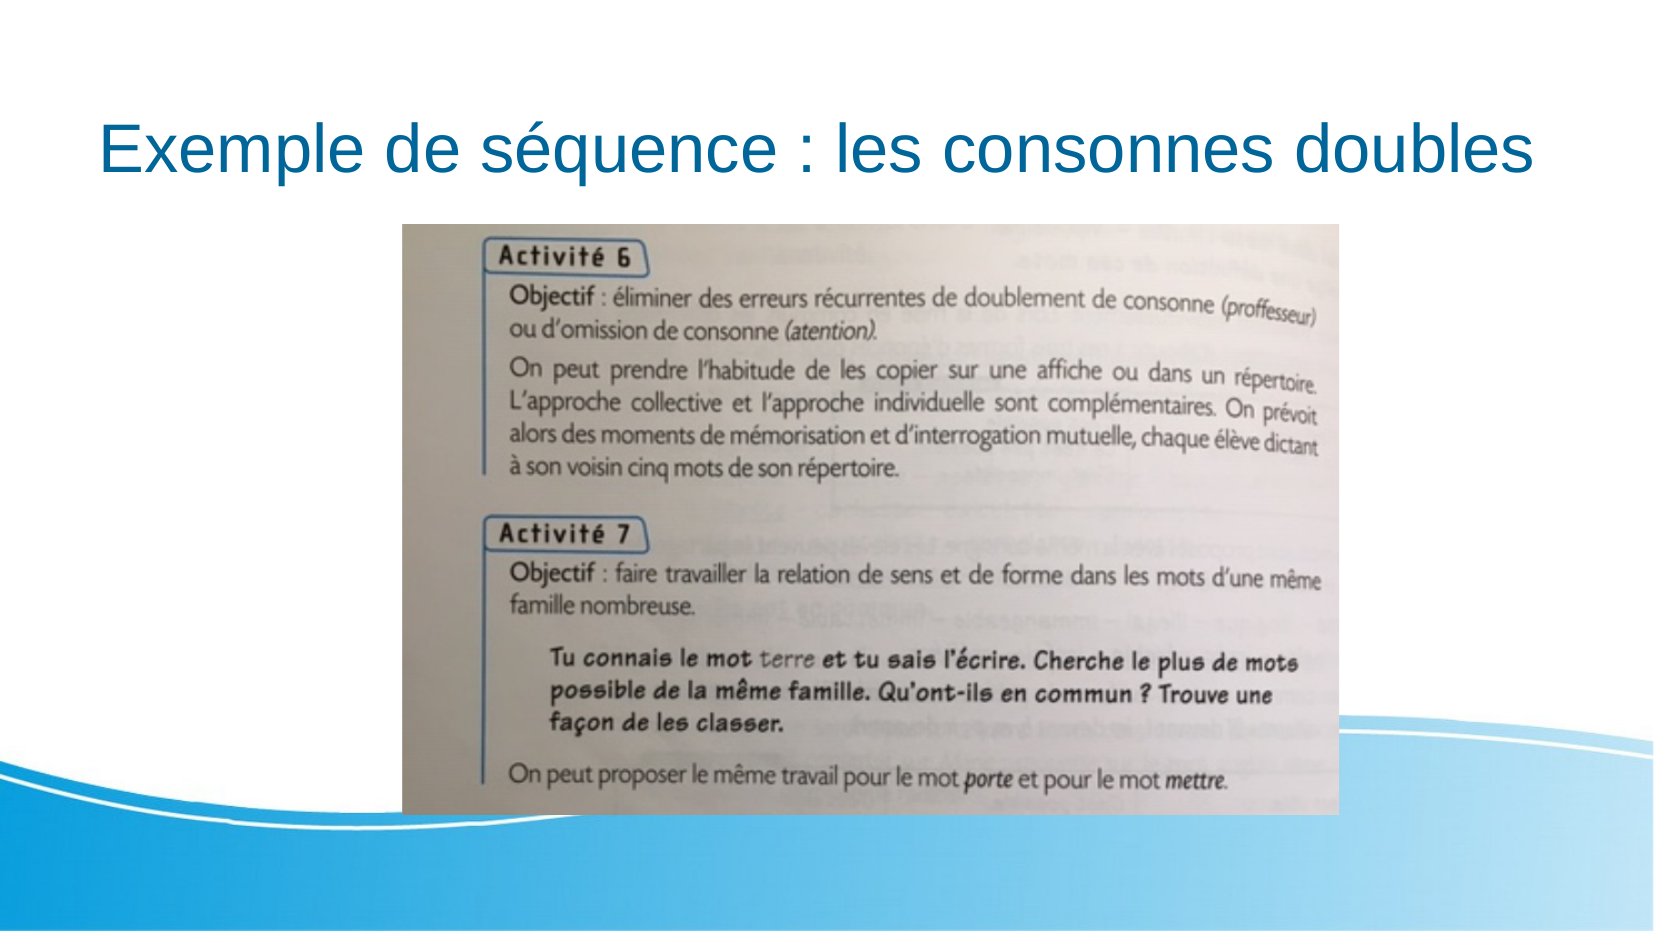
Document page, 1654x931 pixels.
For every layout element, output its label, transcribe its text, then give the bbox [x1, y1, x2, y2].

picture [0, 224, 1654, 931]
title Exemple de séquence : les consonnes doubles [82, 70, 1571, 227]
